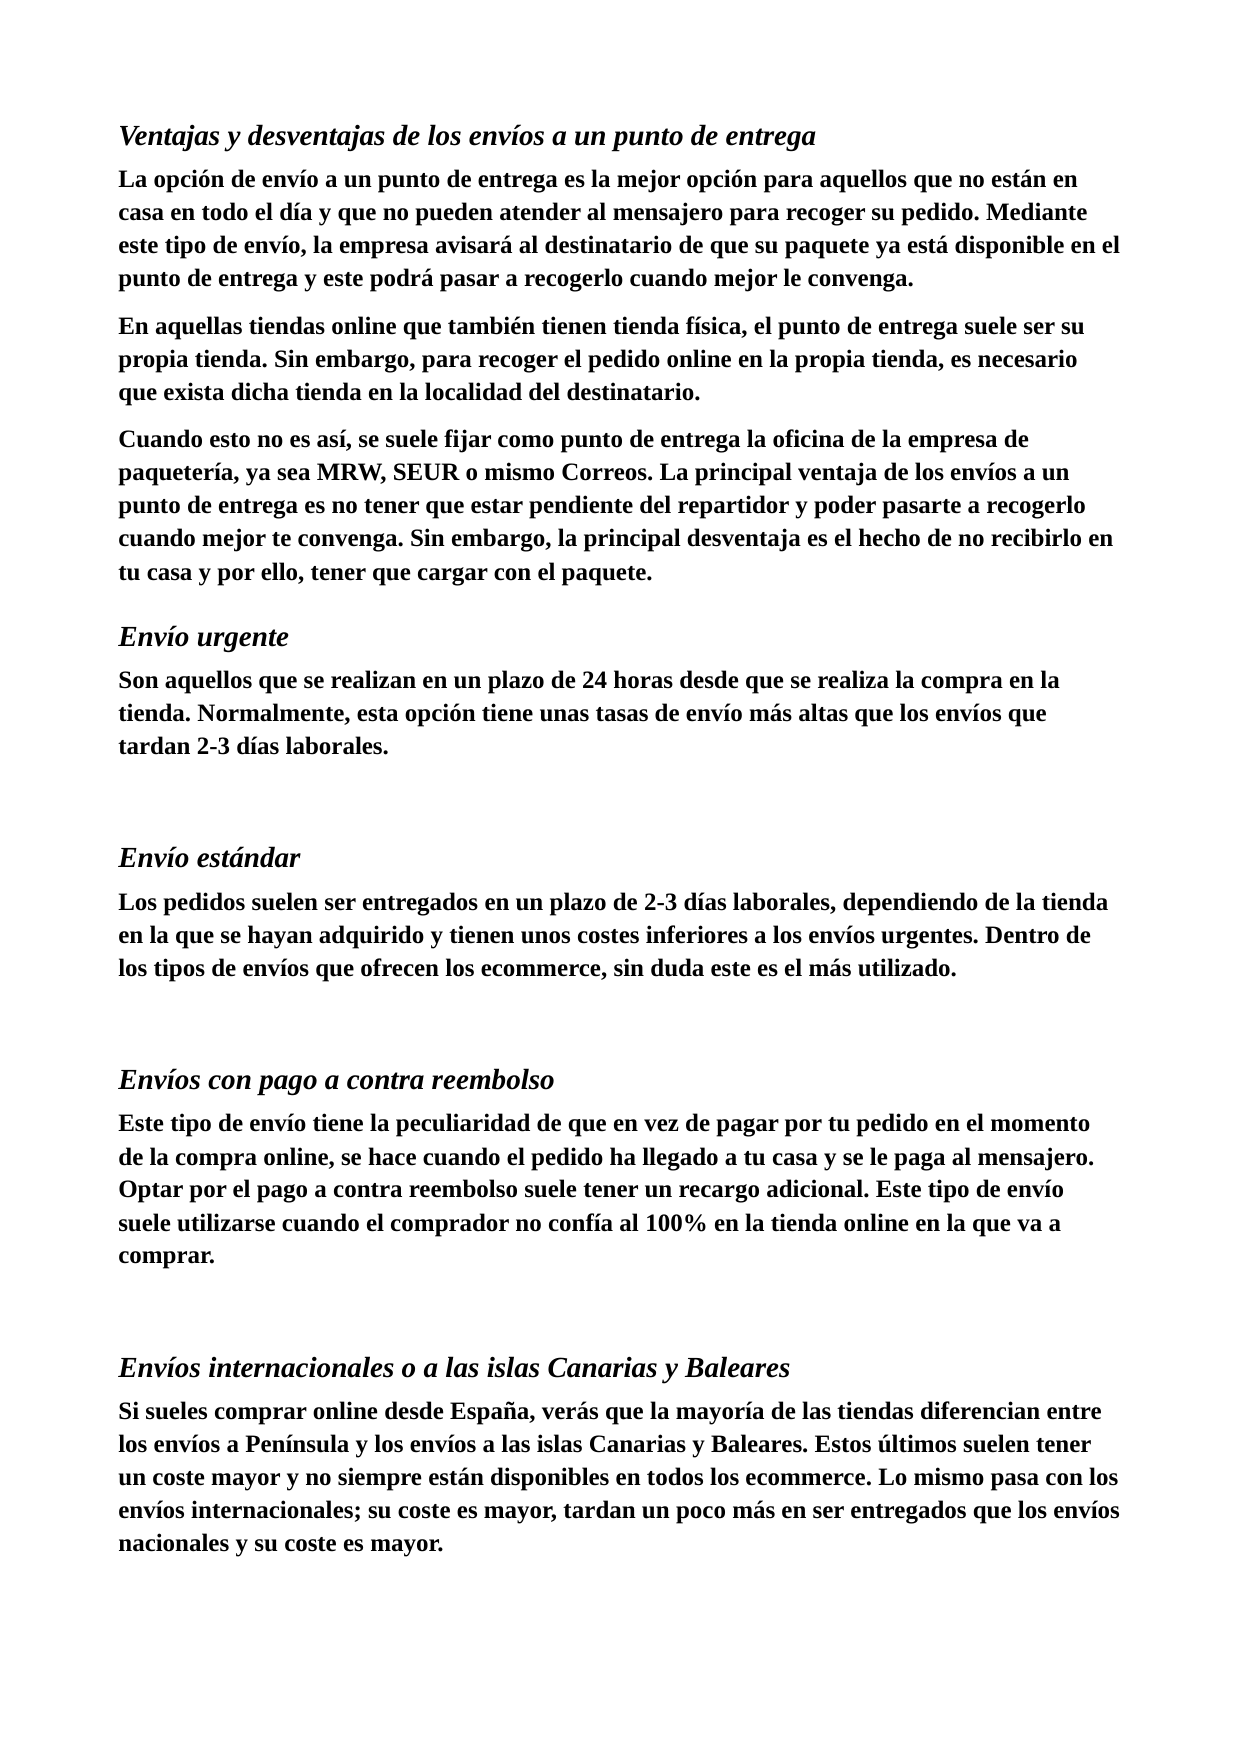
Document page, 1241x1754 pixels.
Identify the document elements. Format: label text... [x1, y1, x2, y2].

text Los pedidos suelen ser entregados en un plazo de 2-3 días laborales, dependiendo de la tienda en la que se hayan adquirido y tienen unos costes inferiores a los envíos urgentes. Dentro de los tipos de envíos que ofrecen los ecommerce, sin duda este es el más utilizado. [118, 887, 1122, 981]
subtitle Envío estándar [118, 841, 1122, 874]
text Este tipo de envío tiene la peculiaridad de que en vez de pagar por tu pedido en el momento de la compra online, se hace cuando el pedido ha llegado a tu casa y se le paga al mensajero. Optar por el pago a contra reembolso suele tener un recargo adicional. Este tipo de envío suele utilizarse cuando el comprador no confía al 100% en la tienda online en la que va a comprar. [118, 1108, 1122, 1269]
subtitle Ventajas y desventajas de los envíos a un punto de entrega [118, 118, 1122, 152]
text En aquellas tiendas online que también tienen tienda física, el punto de entrega suele ser su propia tienda. Sin embargo, para recoger el pedido online en la propia tienda, es necesario que exista dicha tienda en la localidad del destinatario. [118, 311, 1122, 406]
subtitle Envíos con pago a contra reembolso [118, 1062, 1122, 1096]
subtitle Envíos internacionales o a las islas Canarias y Baleares [118, 1350, 1122, 1384]
text Cuando esto no es así, se suele fijar como punto de entrega la oficina de la empresa de paquetería, ya sea MRW, SEUR o mismo Correos. La principal ventaja de los envíos a un punto de entrega es no tener que estar pendiente del repartidor y poder pasarte a recogerlo cuando mejor te convenga. Sin embargo, la principal desventaja es el hecho de no recibirlo en tu casa y por ello, tener que cargar con el paquete. [118, 424, 1122, 585]
text Si sueles comprar online desde España, verás que la mayoría de las tiendas diferencian entre los envíos a Península y los envíos a las islas Canarias y Baleares. Estos últimos suelen tener un coste mayor y no siempre están disponibles en todos los ecommerce. Lo mismo pasa con los envíos internacionales; su coste es mayor, tardan un poco más en ser entregados que los envíos nacionales y su coste es mayor. [118, 1396, 1122, 1557]
text La opción de envío a un punto de entrega es la mejor opción para aquellos que no están en casa en todo el día y que no pueden atender al mensajero para recoger su pedido. Mediante este tipo de envío, la empresa avisará al destinatario de que su paquete ya está disponible en el punto de entrega y este podrá pasar a recogerlo cuando mejor le convenga. [118, 164, 1122, 292]
text Son aquellos que se realizan en un plazo de 24 horas desde que se realiza la compra en la tienda. Normalmente, esta opción tiene unas tasas de envío más altas que los envíos que tardan 2-3 días laborales. [118, 665, 1122, 759]
subtitle Envío urgente [118, 619, 1122, 652]
